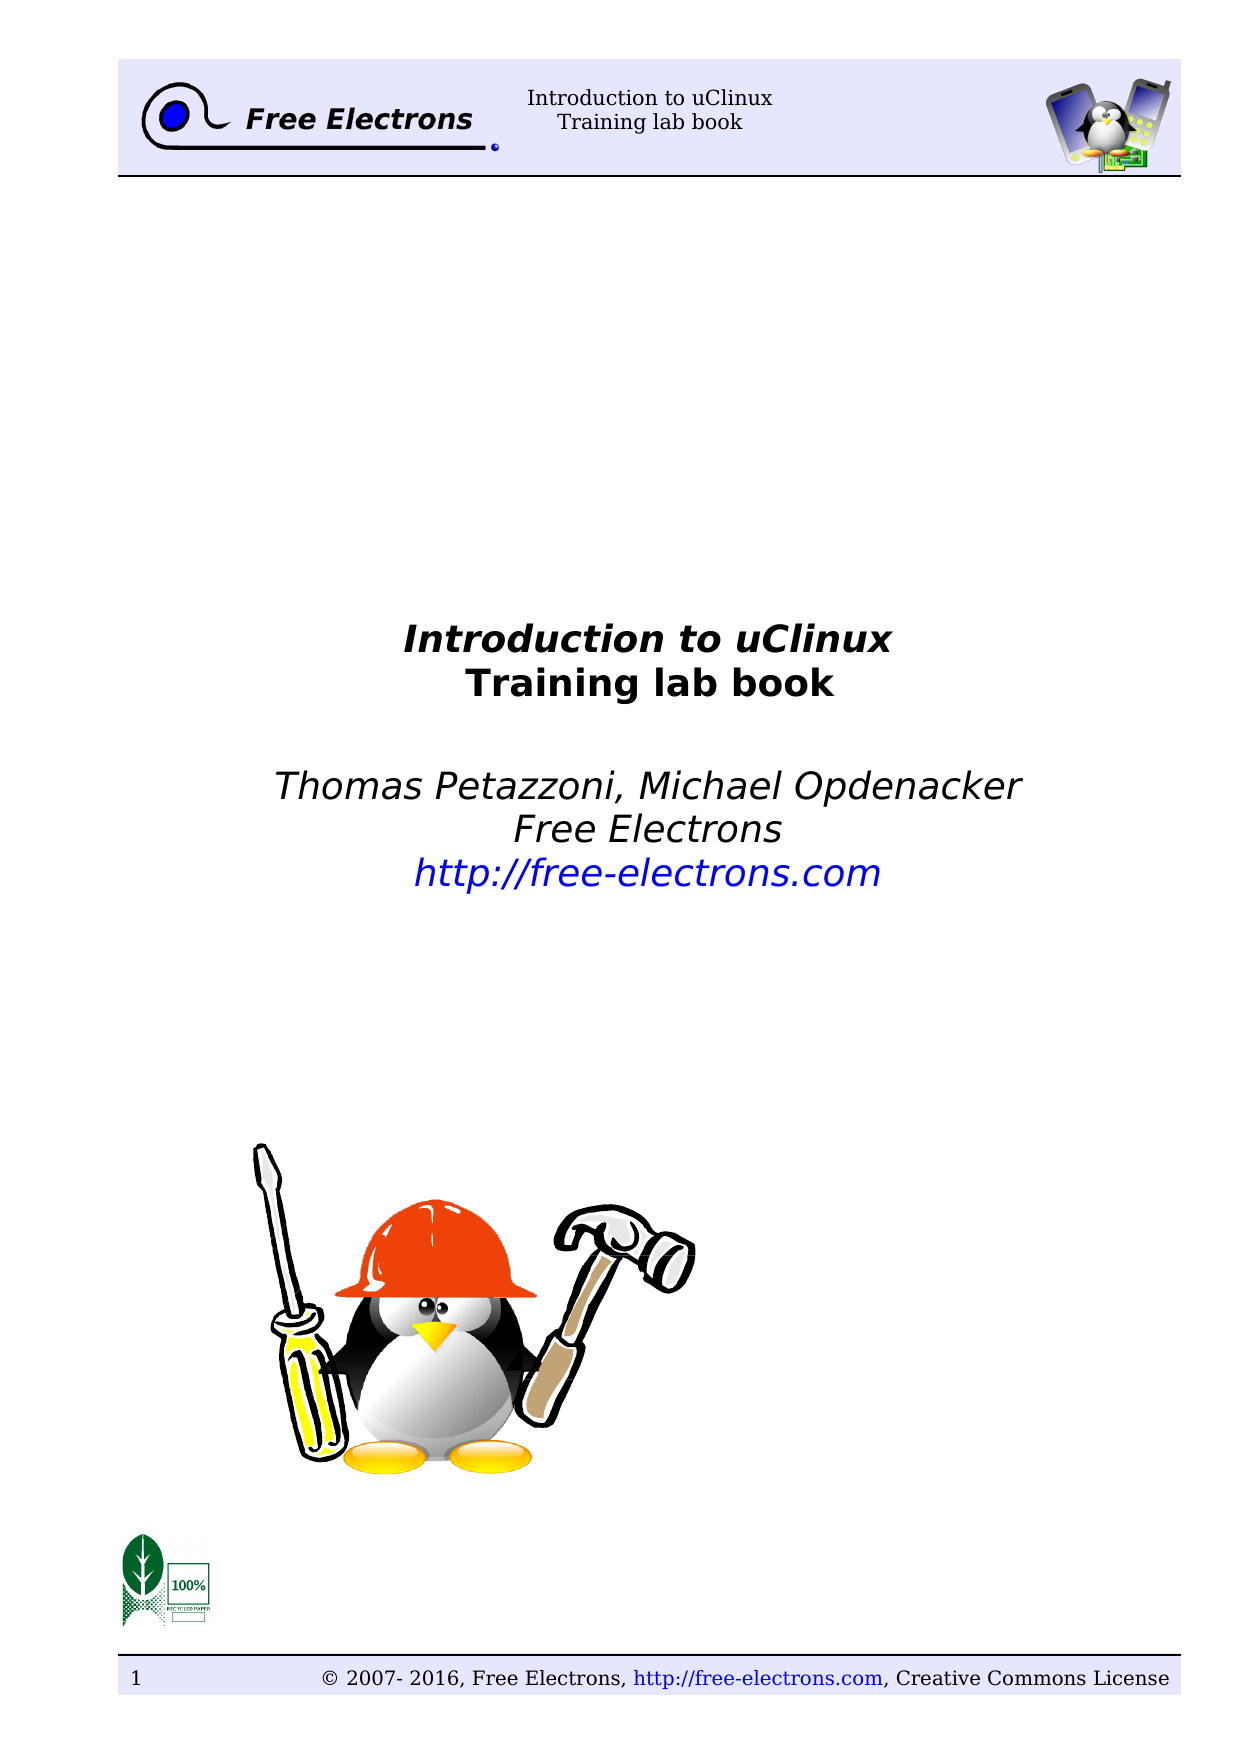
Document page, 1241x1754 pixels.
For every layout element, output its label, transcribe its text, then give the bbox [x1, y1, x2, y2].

picture [312, 1197, 553, 1475]
picture [122, 1534, 211, 1626]
picture [332, 1428, 336, 1442]
subtitle Thomas Petazzoni, Michael Opdenacker Free Electrons http://free-electrons.com [118, 764, 1181, 895]
picture [312, 1373, 317, 1403]
title Introduction to uClinux Training lab book [118, 618, 1181, 705]
picture [312, 1419, 317, 1449]
picture [312, 1355, 328, 1408]
picture [1039, 67, 1177, 181]
picture [523, 1370, 553, 1423]
picture [312, 1404, 344, 1457]
picture [136, 74, 502, 157]
picture [312, 1314, 318, 1327]
picture [547, 1340, 553, 1352]
